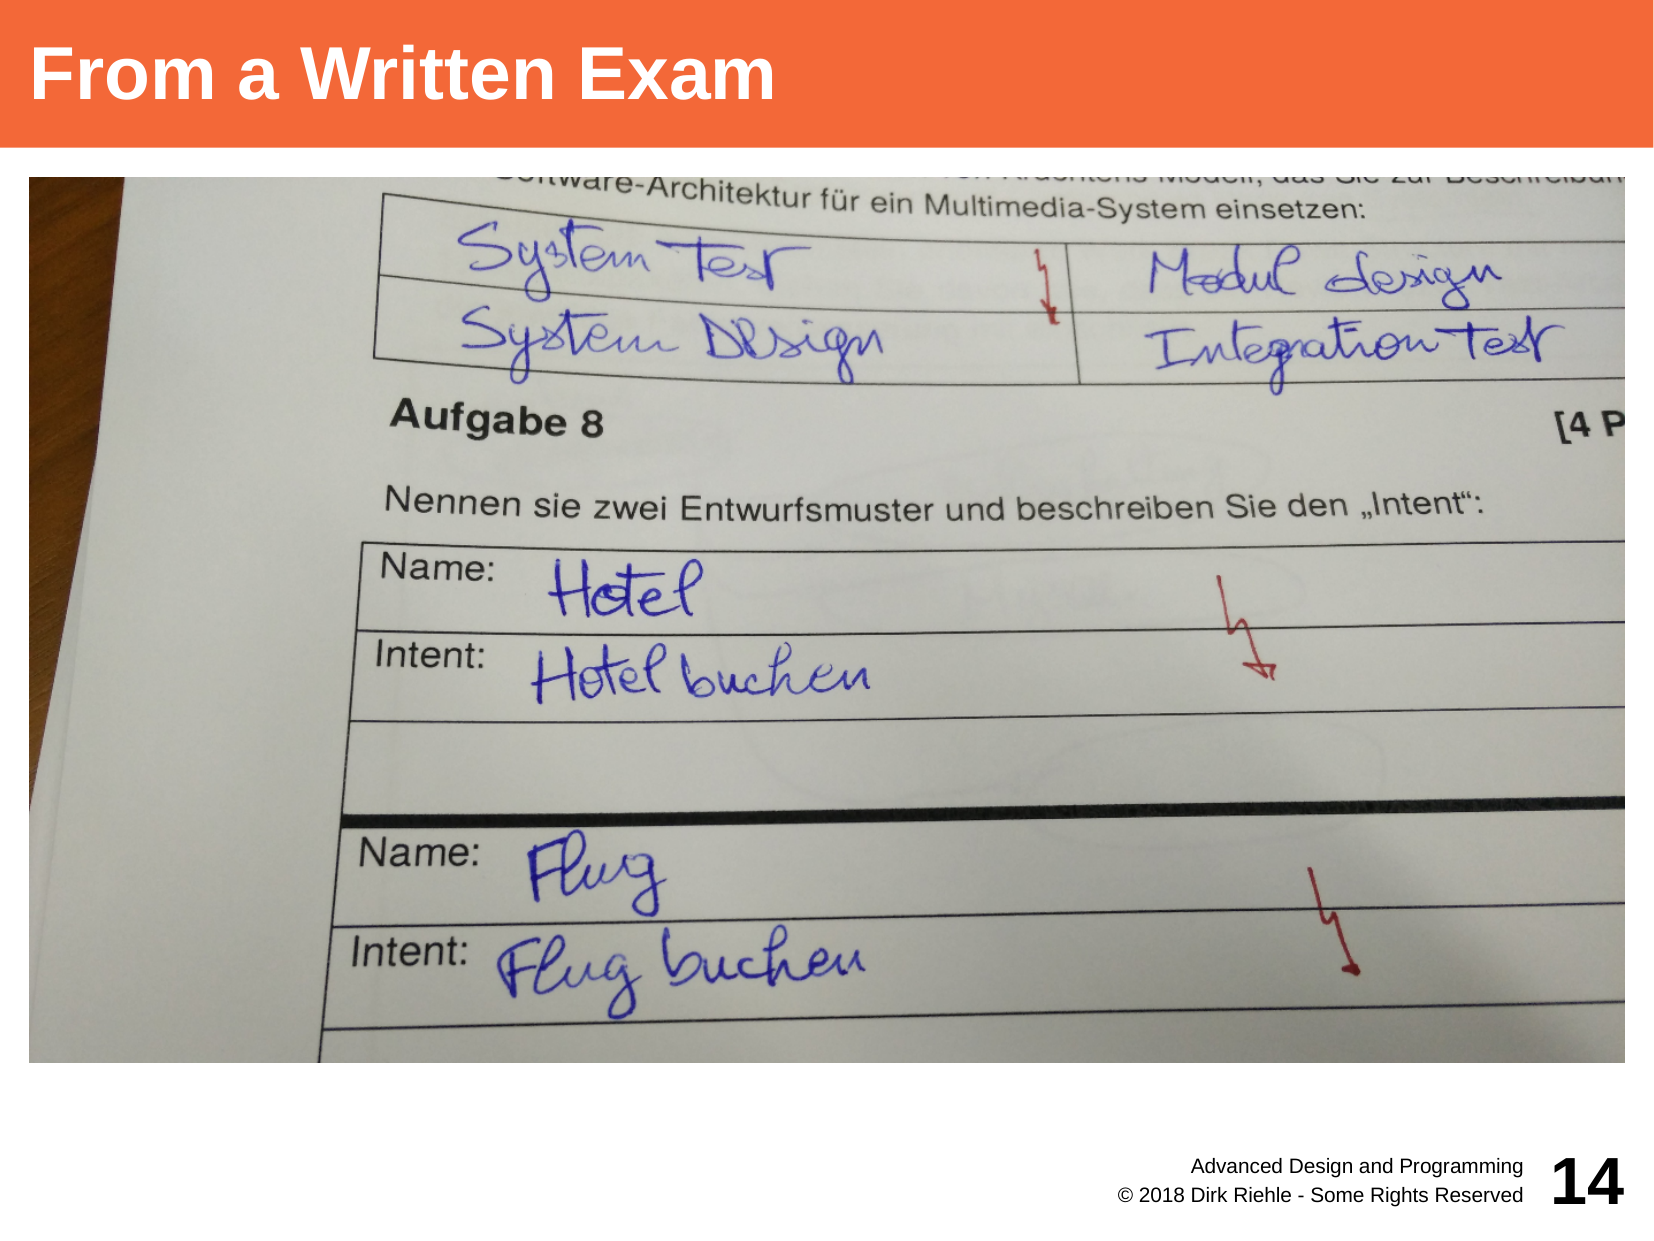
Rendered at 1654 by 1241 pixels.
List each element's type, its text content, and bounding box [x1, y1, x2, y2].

title From a Written Exam [0, 0, 1654, 148]
picture [29, 177, 1625, 1063]
